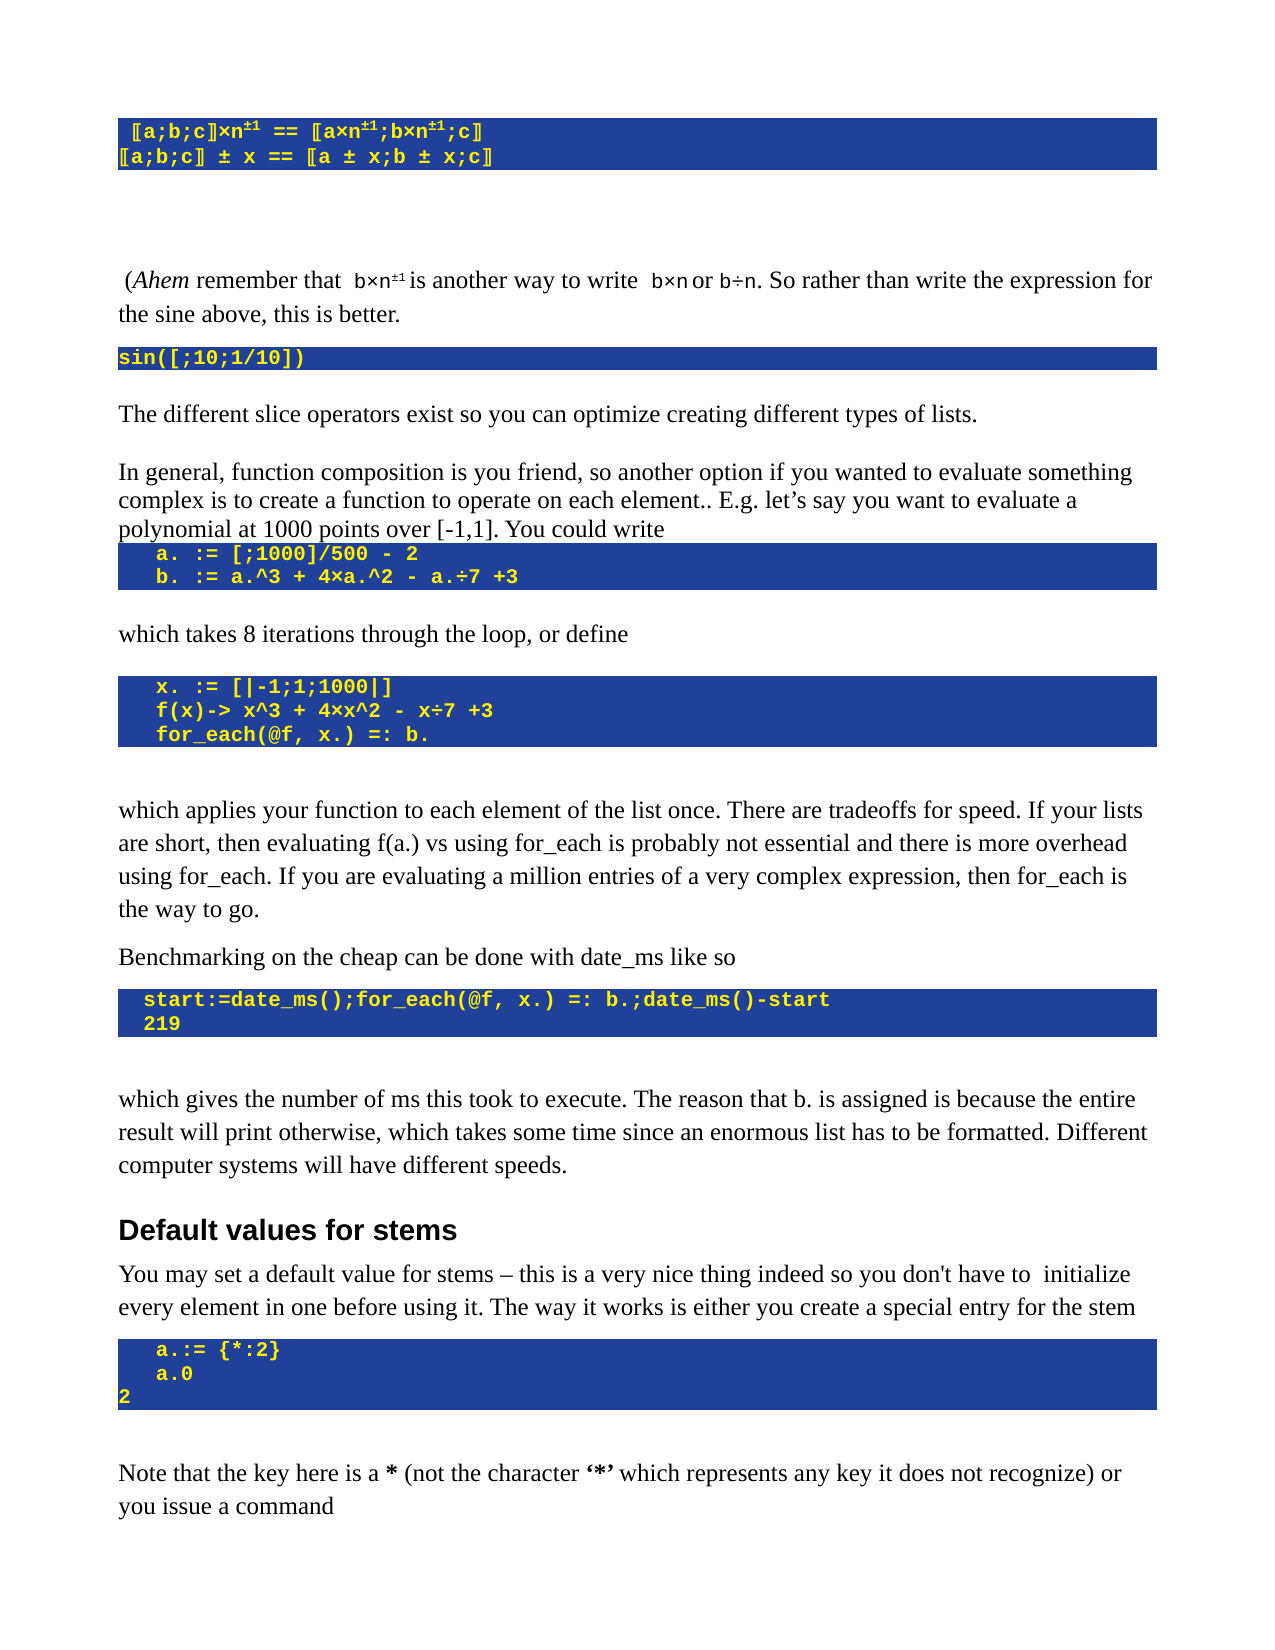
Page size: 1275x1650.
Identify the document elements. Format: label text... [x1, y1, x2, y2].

text 2 [118, 1387, 1157, 1410]
text which applies your function to each element of the list once. There are tradeoffs for speed. If your lists are short, then evaluating f(a.) vs using for_each is probably not essential and there is more overhead using for_each. If you are evaluating a million entries of a very complex expression, then for_each is the way to go. [118, 795, 1157, 923]
text a.0 [118, 1363, 1157, 1387]
text Benchmarking on the cheap can be done with date_ms like so [118, 942, 1157, 970]
text start:=date_ms();for_each(@f, x.) =: b.;date_ms()-start [118, 989, 1157, 1013]
text (Ahem remember that b×n±1 is another way to write b×n or b÷n. So rather than write the expression for the sine above, this is better. [118, 265, 1157, 328]
text You may set a default value for stems – this is a very nice thing indeed so you don't have to initialize every element in one before using it. The way it works is either you create a special entry for the stem [118, 1259, 1157, 1320]
subtitle Default values for stems [118, 1212, 1157, 1246]
text b. := a.^3 + 4×a.^2 - a.÷7 +3 [118, 567, 1157, 590]
text sin([;10;1/10]) [118, 347, 1157, 370]
text 219 [118, 1013, 1157, 1037]
text ⟦a;b;c⟧ ± x == ⟦a ± x;b ± x;c⟧ [118, 146, 1157, 170]
text The different slice operators exist so you can optimize creating different types of lists. [118, 399, 1157, 428]
text f(x)-> x^3 + 4×x^2 - x÷7 +3 [118, 700, 1157, 724]
text which gives the number of ms this took to execute. The reason that b. is assigned is because the entire result will print otherwise, which takes some time since an enormous list has to be formatted. Different computer systems will have different speeds. [118, 1084, 1157, 1179]
text x. := [|-1;1;1000|] [118, 676, 1157, 700]
text which takes 8 iterations through the loop, or define [118, 619, 1157, 648]
text a. := [;1000]/500 - 2 [118, 543, 1157, 567]
text for_each(@f, x.) =: b. [118, 724, 1157, 747]
text a.:= {*:2} [118, 1339, 1157, 1363]
text ⟦a;b;c⟧×n±1 == ⟦a×n±1;b×n±1;c⟧ [118, 118, 1157, 146]
text Note that the key here is a * (not the character ‘*’ which represents any key it does not recognize) or you issue a command [118, 1458, 1157, 1519]
text In general, function composition is you friend, so another option if you wanted to evaluate something complex is to create a function to operate on each element.. E.g. let’s say you want to evaluate a polynomial at 1000 points over [-1,1]. You could write [118, 457, 1157, 543]
